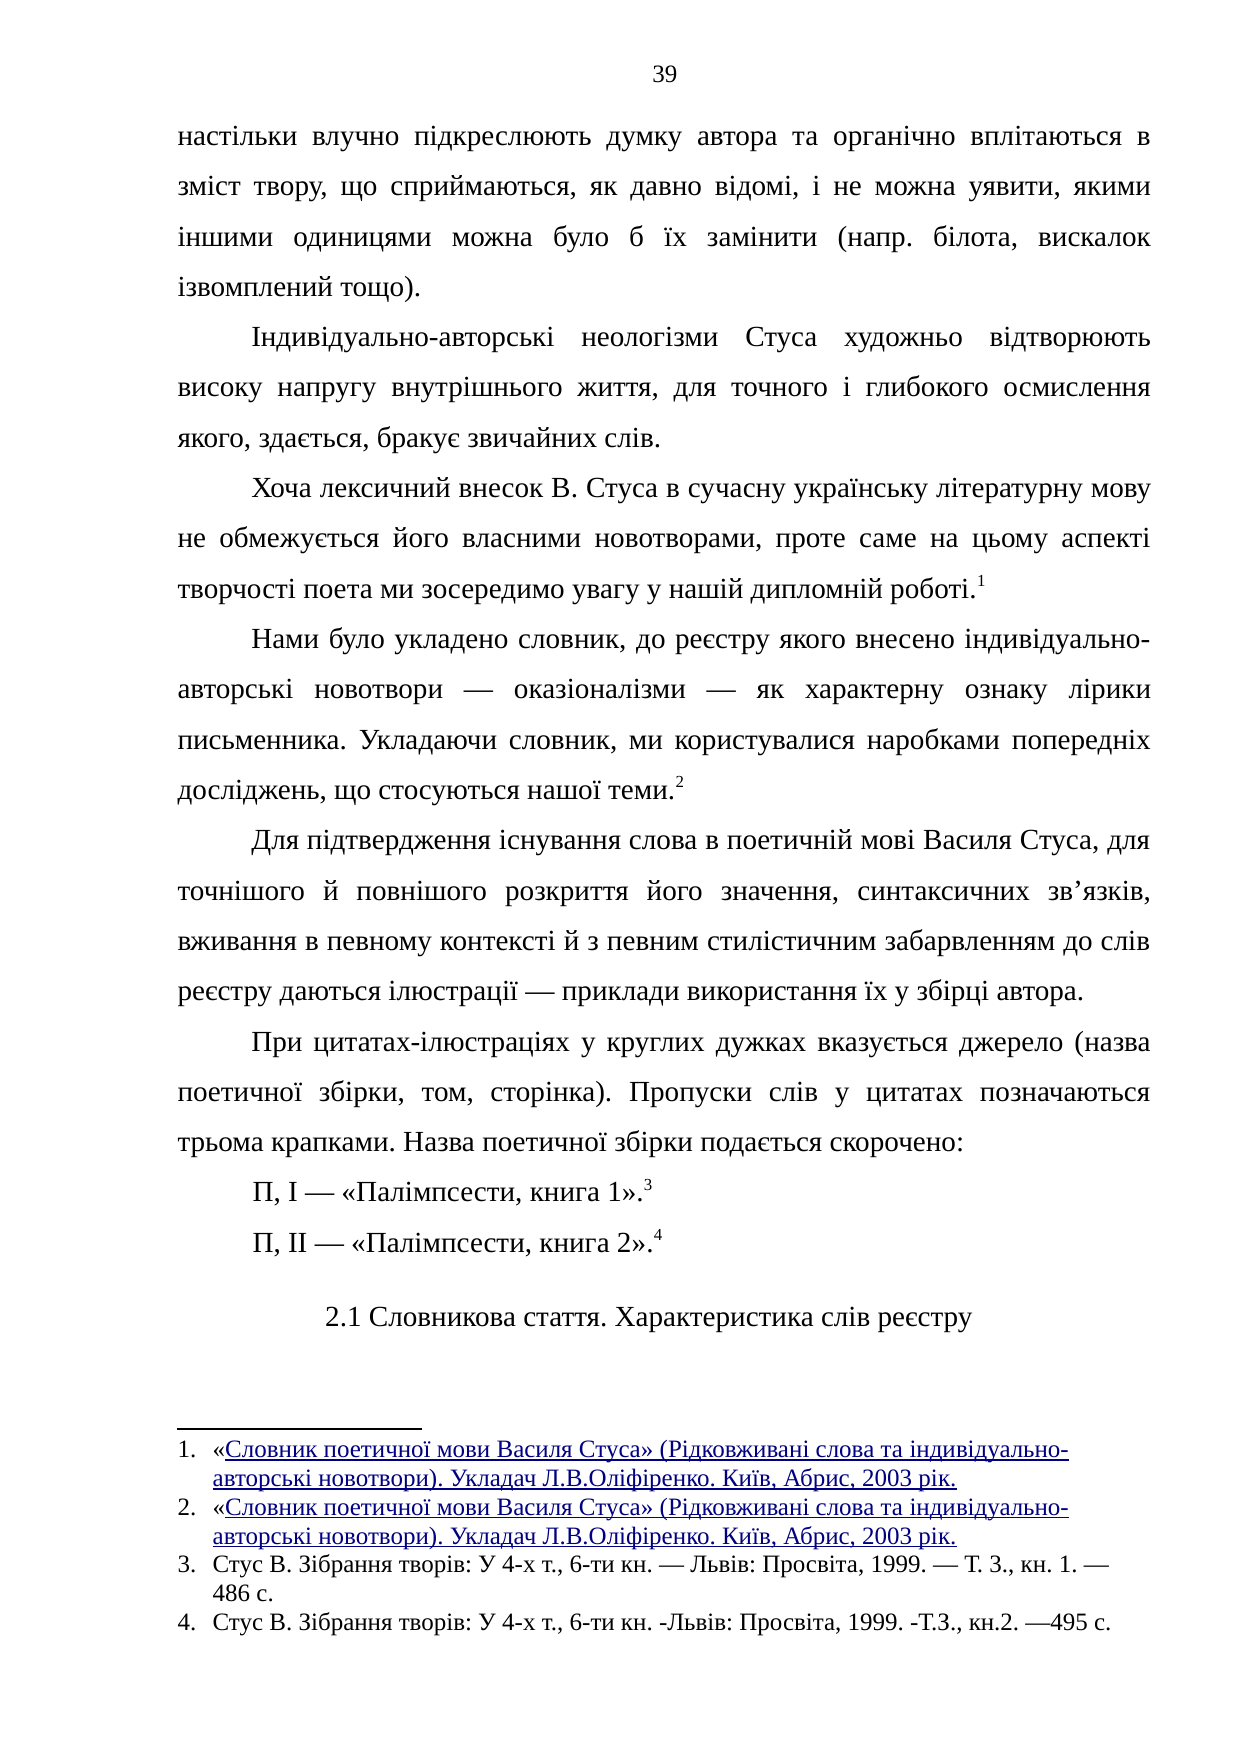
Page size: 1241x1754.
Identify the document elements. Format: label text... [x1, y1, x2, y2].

list Стус В. Зібрання творів: У 4-х т., 6-ти кн. — Львів: Просвіта, 1999. — Т. 3., кн. 1. — 486 с. [177, 1549, 1152, 1607]
text Нами було укладено словник, до реєстру якого внесено індивідуально-авторські новотвори — оказіоналізми — як характерну ознаку лірики письменника. Укладаючи словник, ми користувалися наробками попередніх досліджень, що стосуються нашої теми. [177, 621, 1152, 806]
text При цитатах-ілюстраціях у круглих дужках вказується джерело (назва поетичної збірки, том, сторінка). Пропуски слів у цитатах позначаються трьома крапками. Назва поетичної збірки подається скорочено: [177, 1024, 1152, 1158]
text Хоча лексичний внесок В. Стуса в сучасну українську літературну мову не обмежується його власними новотворами, проте саме на цьому аспекті творчості поета ми зосередимо увагу у нашій дипломній роботі. [177, 470, 1152, 604]
list П, ІІ — «Палімпсести, книга 2». [215, 1225, 1152, 1258]
text настільки влучно підкреслюють думку автора та органічно вплітаються в зміст твору, що сприймаються, як давно відомі, і не можна уявити, якими іншими одиницями можна було б їх замінити (напр. білота, вискалок ізвомплений тощо). [177, 118, 1152, 302]
text «Словник поетичної мови Василя Стуса» (Рідковживані слова та індивідуально-авторські новотвори). Укладач Л.В.Оліфіренко. Київ, Абрис, 2003 рік. [177, 1434, 1152, 1492]
list П, І — «Палімпсести, книга 1». [215, 1174, 1152, 1208]
text «Словник поетичної мови Василя Стуса» (Рідковживані слова та індивідуально-авторські новотвори). Укладач Л.В.Оліфіренко. Київ, Абрис, 2003 рік. [177, 1492, 1152, 1549]
list Стус В. Зібрання творів: У 4-х т., 6-ти кн. -Львів: Просвіта, 1999. -Т.З., кн.2. —495 с. [177, 1607, 1152, 1636]
text Індивідуально-авторські неологізми Стуса художньо відтворюють високу напругу внутрішнього життя, для точного і глибокого осмислення якого, здається, бракує звичайних слів. [177, 319, 1152, 453]
subtitle 2.1 Словникова стаття. Характеристика слів реєстру [177, 1299, 1152, 1332]
text Для підтвердження існування слова в поетичній мові Василя Стуса, для точнішого й повнішого розкриття його значення, синтаксичних зв’язків, вживання в певному контексті й з певним стилістичним забарвленням до слів реєстру даються ілюстрації — приклади використання їх у збірці автора. [177, 822, 1152, 1007]
